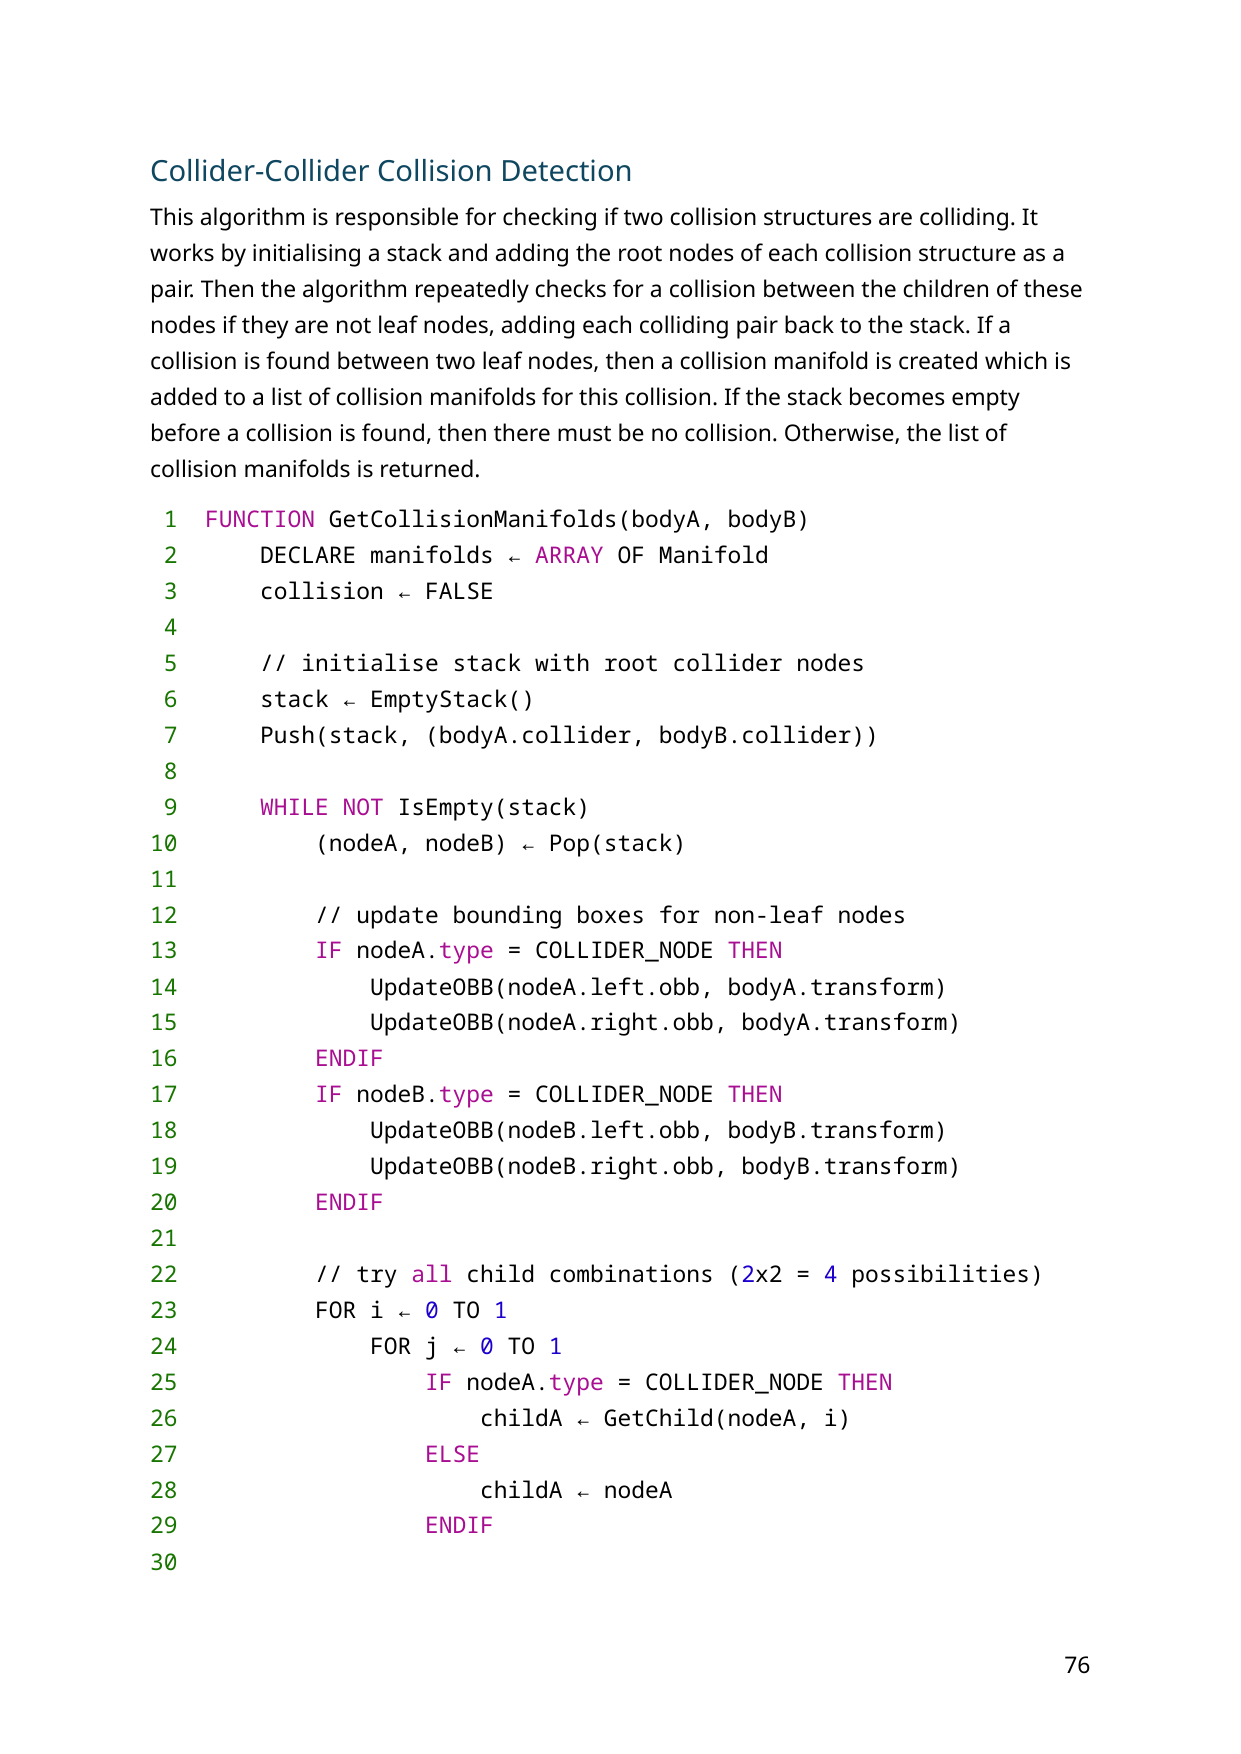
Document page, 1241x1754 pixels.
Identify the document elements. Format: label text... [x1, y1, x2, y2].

text 21 [150, 1222, 1090, 1253]
text 11 [150, 863, 1090, 894]
text 27 ELSE [150, 1438, 1090, 1469]
text 1 FUNCTION GetCollisionManifolds(bodyA, bodyB) [150, 503, 1090, 534]
text 24 FOR j ← 0 TO 1 [150, 1330, 1090, 1361]
text 3 collision ← FALSE [150, 575, 1090, 606]
text 30 [150, 1545, 1090, 1577]
text 5 // initialise stack with root collider nodes [150, 647, 1090, 678]
text 10 (nodeA, nodeB) ← Pop(stack) [150, 827, 1090, 858]
text 28 childA ← nodeA [150, 1473, 1090, 1505]
text 17 IF nodeB.type = COLLIDER_NODE THEN [150, 1078, 1090, 1109]
text 25 IF nodeA.type = COLLIDER_NODE THEN [150, 1366, 1090, 1397]
text 9 WHILE NOT IsEmpty(stack) [150, 791, 1090, 822]
text 2 DECLARE manifolds ← ARRAY OF Manifold [150, 539, 1090, 570]
text 20 ENDIF [150, 1186, 1090, 1217]
text This algorithm is responsible for checking if two collision structures are colliding. It works by initialising a stack and adding the root nodes of each collision structure as a pair. Then the algorithm repeatedly checks for a collision between the children of these nodes if they are not leaf nodes, adding each colliding pair back to the stack. If a collision is found between two leaf nodes, then a collision manifold is created which is added to a list of collision manifolds for this collision. If the stack becomes empty before a collision is found, then there must be no collision. Otherwise, the list of collision manifolds is returned. [150, 201, 1090, 484]
text 15 UpdateOBB(nodeA.right.obb, bodyA.transform) [150, 1006, 1090, 1038]
text 7 Push(stack, (bodyA.collider, bodyB.collider)) [150, 719, 1090, 750]
text 4 [150, 611, 1090, 642]
text 29 ENDIF [150, 1509, 1090, 1541]
text 16 ENDIF [150, 1042, 1090, 1073]
text 18 UpdateOBB(nodeB.left.obb, bodyB.transform) [150, 1114, 1090, 1145]
text 13 IF nodeA.type = COLLIDER_NODE THEN [150, 934, 1090, 966]
text 12 // update bounding boxes for non-leaf nodes [150, 898, 1090, 930]
text 8 [150, 755, 1090, 786]
text 14 UpdateOBB(nodeA.left.obb, bodyA.transform) [150, 970, 1090, 1002]
text 19 UpdateOBB(nodeB.right.obb, bodyB.transform) [150, 1150, 1090, 1181]
text 23 FOR i ← 0 TO 1 [150, 1294, 1090, 1325]
text 26 childA ← GetChild(nodeA, i) [150, 1402, 1090, 1433]
subtitle Collider-Collider Collision Detection [150, 150, 1090, 190]
text 22 // try all child combinations (2x2 = 4 possibilities) [150, 1258, 1090, 1289]
text 6 stack ← EmptyStack() [150, 683, 1090, 714]
